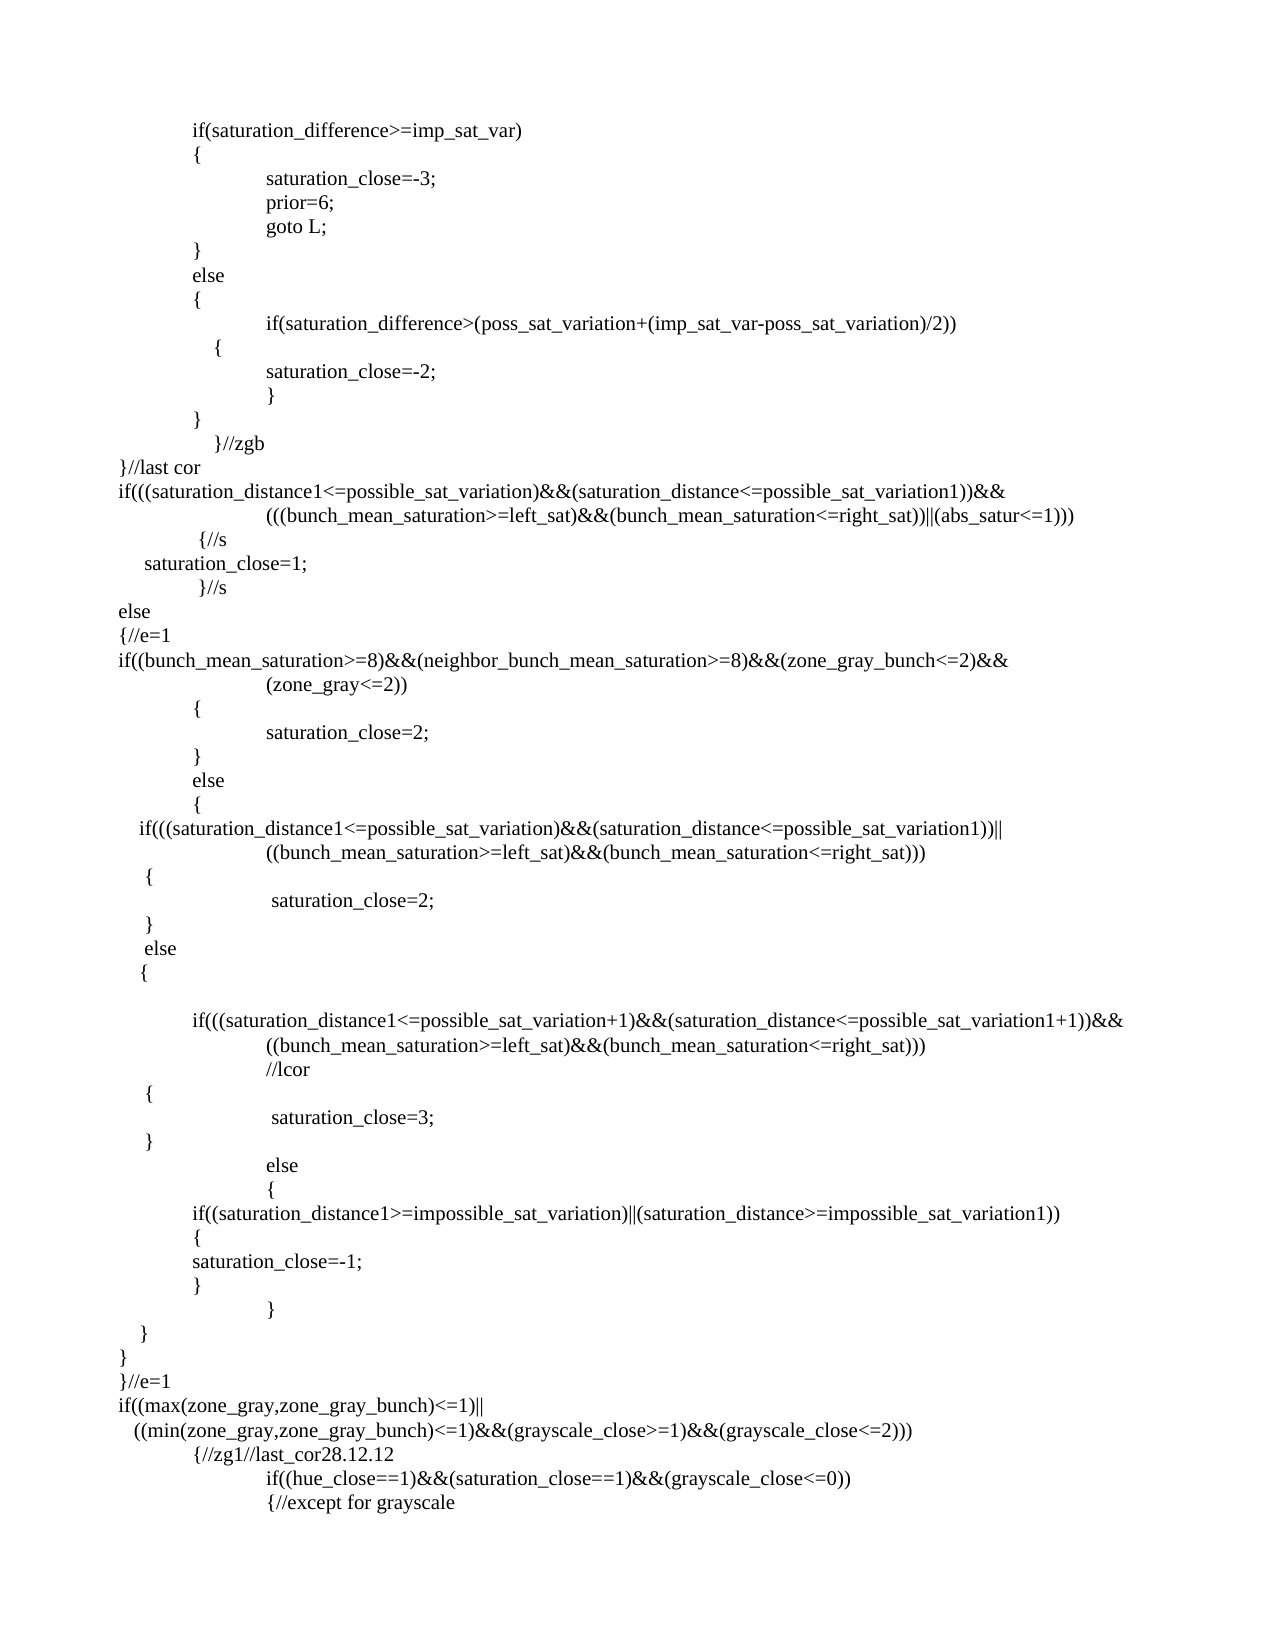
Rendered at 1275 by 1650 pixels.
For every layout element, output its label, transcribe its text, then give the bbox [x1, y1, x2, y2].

text (((bunch_mean_saturation>=left_sat)&&(bunch_mean_saturation<=right_sat))||(abs_satur<=1))) [118, 503, 1157, 527]
text { [118, 696, 1157, 720]
text {//except for grayscale [118, 1490, 1157, 1514]
text { [118, 864, 1157, 888]
text saturation_close=2; [118, 888, 1157, 912]
text { [118, 335, 1157, 359]
text }//last cor [118, 455, 1157, 479]
text } [118, 1273, 1157, 1297]
text if((saturation_distance1>=impossible_sat_variation)||(saturation_distance>=impossible_sat_variation1)) [118, 1201, 1157, 1225]
text else [118, 936, 1157, 960]
text saturation_close=2; [118, 720, 1157, 744]
text }//s [118, 575, 1157, 599]
text (zone_gray<=2)) [118, 672, 1157, 696]
text } [118, 1345, 1157, 1369]
text else [118, 599, 1157, 623]
text { [118, 1225, 1157, 1249]
text else [118, 262, 1157, 287]
text } [118, 1297, 1157, 1321]
text saturation_close=-3; [118, 166, 1157, 190]
text if(((saturation_distance1<=possible_sat_variation)&&(saturation_distance<=possible_sat_variation1))|| [118, 816, 1157, 840]
text }//zgb [118, 431, 1157, 455]
text {//zg1//last_cor28.12.12 [118, 1442, 1157, 1466]
text {//e=1 [118, 623, 1157, 647]
text //lcor [118, 1057, 1157, 1081]
text ((bunch_mean_saturation>=left_sat)&&(bunch_mean_saturation<=right_sat))) [118, 840, 1157, 864]
text { [118, 1177, 1157, 1201]
text if((max(zone_gray,zone_gray_bunch)<=1)|| [118, 1393, 1157, 1417]
text } [118, 912, 1157, 936]
text } [118, 744, 1157, 768]
text if((hue_close==1)&&(saturation_close==1)&&(grayscale_close<=0)) [118, 1466, 1157, 1490]
text }//e=1 [118, 1369, 1157, 1393]
text } [118, 238, 1157, 262]
text { [118, 142, 1157, 166]
text } [118, 407, 1157, 431]
text { [118, 960, 1157, 984]
text ((bunch_mean_saturation>=left_sat)&&(bunch_mean_saturation<=right_sat))) [118, 1032, 1157, 1057]
text } [118, 1129, 1157, 1153]
text if(((saturation_distance1<=possible_sat_variation)&&(saturation_distance<=possible_sat_variation1))&& [118, 479, 1157, 503]
text {//s [118, 527, 1157, 551]
text else [118, 768, 1157, 792]
text saturation_close=3; [118, 1105, 1157, 1129]
text { [118, 792, 1157, 816]
text if(((saturation_distance1<=possible_sat_variation+1)&&(saturation_distance<=possible_sat_variation1+1))&& [118, 984, 1157, 1032]
text saturation_close=-1; [118, 1249, 1157, 1273]
text goto L; [118, 214, 1157, 238]
text ((min(zone_gray,zone_gray_bunch)<=1)&&(grayscale_close>=1)&&(grayscale_close<=2))) [118, 1417, 1157, 1442]
text } [118, 1321, 1157, 1345]
text else [118, 1153, 1157, 1177]
text } [118, 383, 1157, 407]
text saturation_close=1; [118, 551, 1157, 575]
text saturation_close=-2; [118, 359, 1157, 383]
text prior=6; [118, 190, 1157, 214]
text if((bunch_mean_saturation>=8)&&(neighbor_bunch_mean_saturation>=8)&&(zone_gray_bunch<=2)&& [118, 647, 1157, 672]
text { [118, 1081, 1157, 1105]
text { [118, 287, 1157, 311]
text if(saturation_difference>(poss_sat_variation+(imp_sat_var-poss_sat_variation)/2)) [118, 311, 1157, 335]
text if(saturation_difference>=imp_sat_var) [118, 118, 1157, 142]
